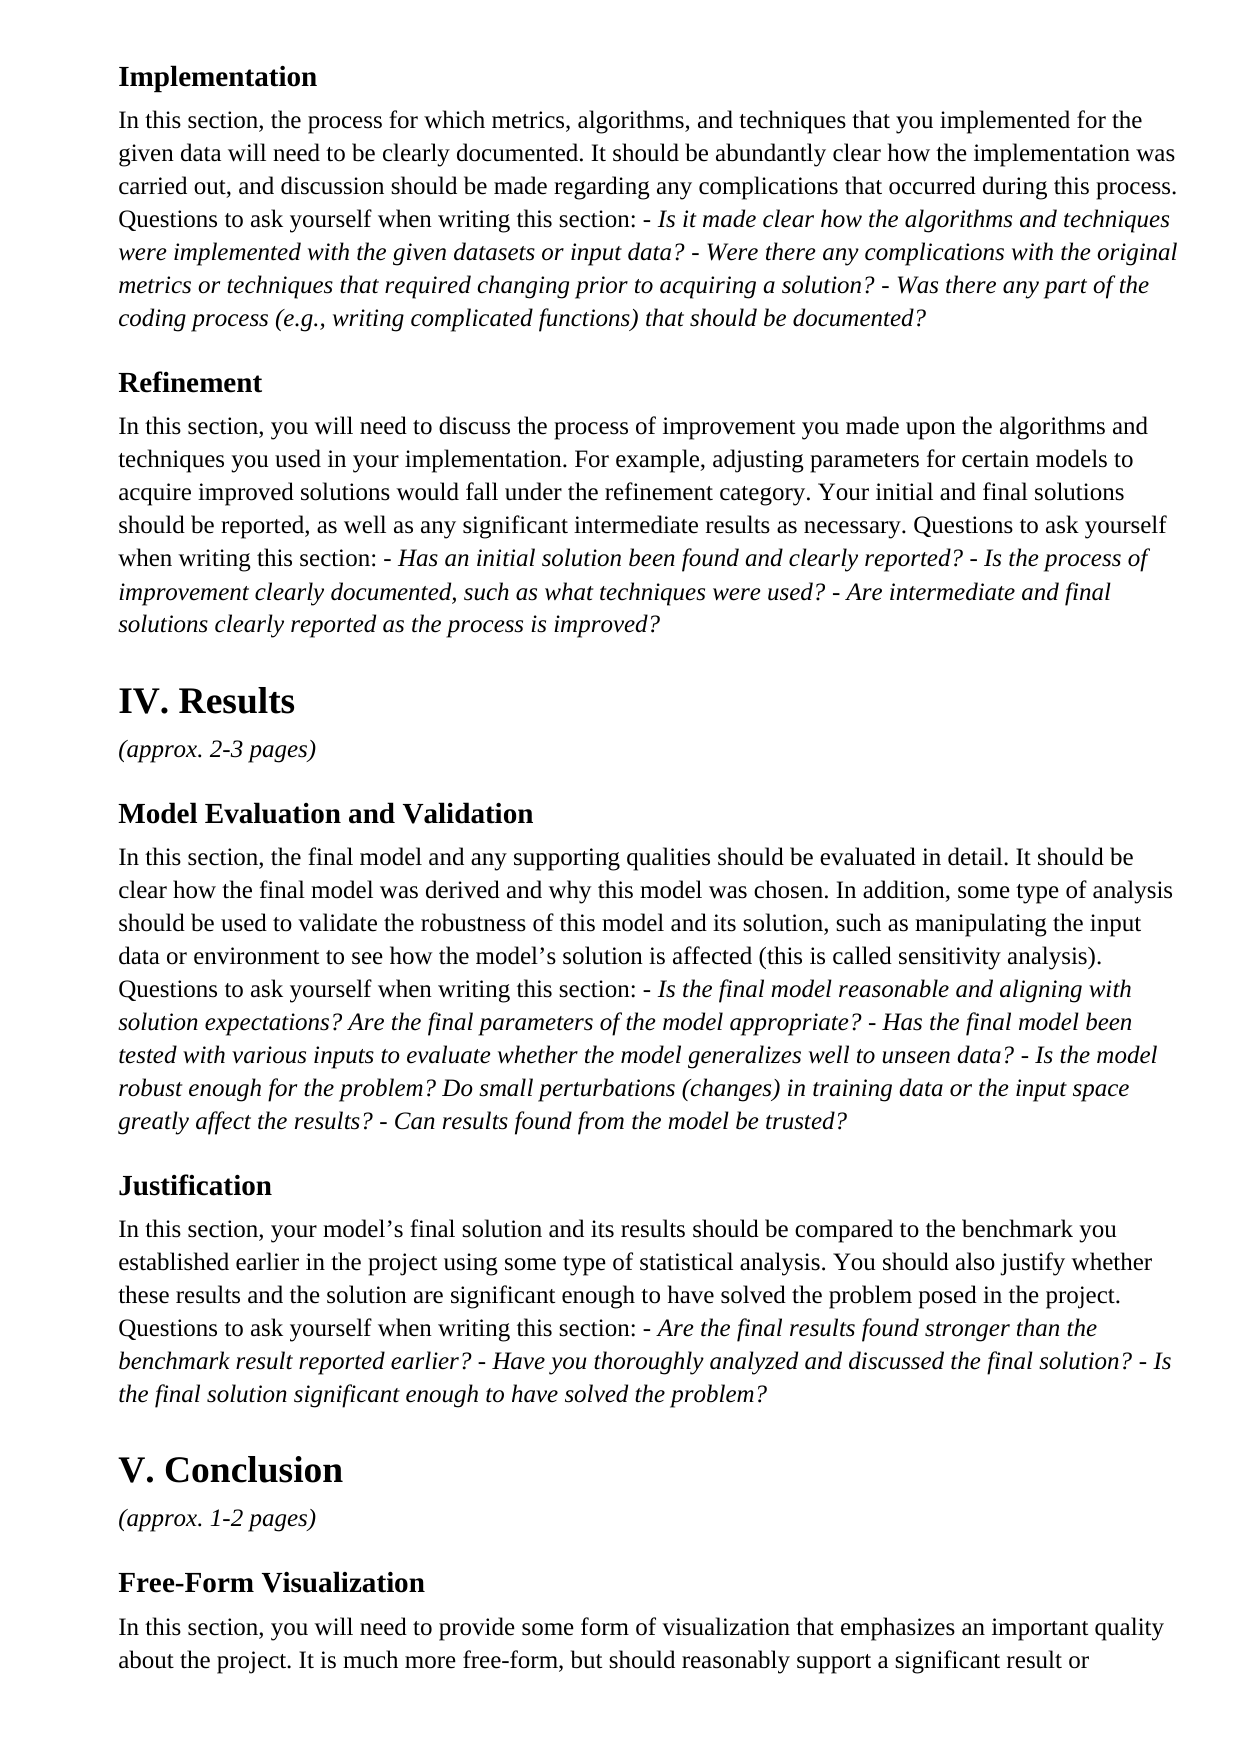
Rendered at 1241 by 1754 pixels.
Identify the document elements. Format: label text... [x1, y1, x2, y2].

text In this section, you will need to provide some form of visualization that emphasizes an important quality about the project. It is much more free-form, but should reasonably support a significant result or [118, 1612, 1181, 1673]
text In this section, the final model and any supporting qualities should be evaluated in detail. It should be clear how the final model was derived and why this model was chosen. In addition, some type of analysis should be used to validate the robustness of this model and its solution, such as manipulating the input data or environment to see how the model’s solution is affected (this is called sensitivity analysis). Questions to ask yourself when writing this section: - Is the final model reasonable and aligning with solution expectations? Are the final parameters of the model appropriate? - Has the final model been tested with various inputs to evaluate whether the model generalizes well to unseen data? - Is the model robust enough for the problem? Do small perturbations (changes) in training data or the input space greatly affect the results? - Can results found from the model be trusted? [118, 842, 1181, 1135]
text In this section, the process for which metrics, algorithms, and techniques that you implemented for the given data will need to be clearly documented. It should be abundantly clear how the implementation was carried out, and discussion should be made regarding any complications that occurred during this process. Questions to ask yourself when writing this section: - Is it made clear how the algorithms and techniques were implemented with the given datasets or input data? - Were there any complications with the original metrics or techniques that required changing prior to acquiring a solution? - Was there any part of the coding process (e.g., writing complicated functions) that should be documented? [118, 105, 1181, 332]
subtitle Justification [118, 1168, 1181, 1202]
text (approx. 2-3 pages) [118, 734, 1181, 762]
text In this section, you will need to discuss the process of improvement you made upon the algorithms and techniques you used in your implementation. For example, adjusting parameters for certain models to acquire improved solutions would fall under the refinement category. Your initial and final solutions should be reported, as well as any significant intermediate results as necessary. Questions to ask yourself when writing this section: - Has an initial solution been found and clearly reported? - Is the process of improvement clearly documented, such as what techniques were used? - Are intermediate and final solutions clearly reported as the process is improved? [118, 411, 1181, 638]
subtitle IV. Results [118, 678, 1181, 721]
subtitle V. Conclusion [118, 1448, 1181, 1491]
text In this section, your model’s final solution and its results should be compared to the benchmark you established earlier in the project using some type of statistical analysis. You should also justify whether these results and the solution are significant enough to have solved the problem posed in the project. Questions to ask yourself when writing this section: - Are the final results found stronger than the benchmark result reported earlier? - Have you thoroughly analyzed and discussed the final solution? - Is the final solution significant enough to have solved the problem? [118, 1214, 1181, 1408]
subtitle Implementation [118, 59, 1181, 93]
subtitle Free-Form Visualization [118, 1566, 1181, 1599]
subtitle Model Evaluation and Validation [118, 796, 1181, 829]
subtitle Refinement [118, 365, 1181, 399]
text (approx. 1-2 pages) [118, 1503, 1181, 1532]
